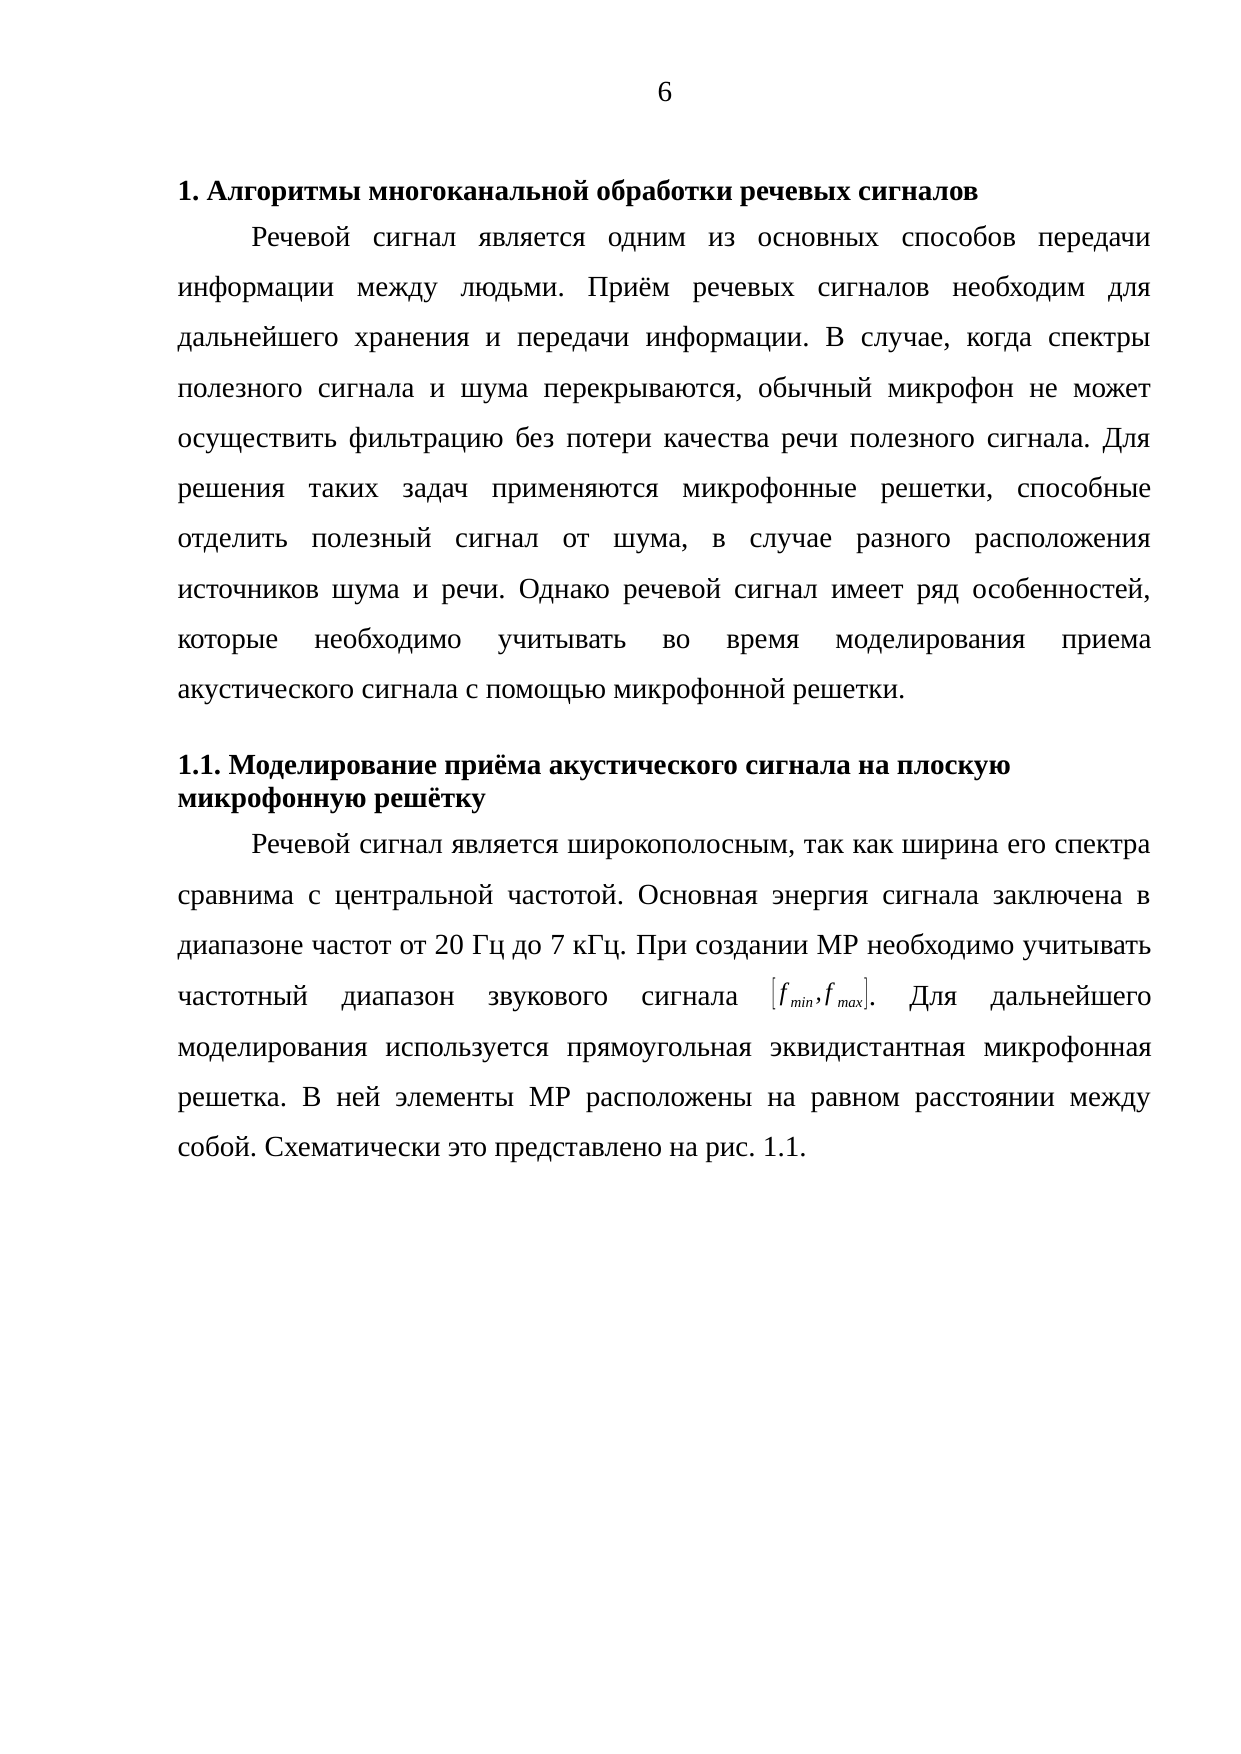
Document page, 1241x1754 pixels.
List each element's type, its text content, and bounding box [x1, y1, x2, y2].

subtitle Алгоритмы многоканальной обработки речевых сигналов [177, 173, 1152, 206]
text Речевой сигнал является широкополосным, так как ширина его спектра сравнима с центральной частотой. Основная энергия сигнала заключена в диапазоне частот от 20 Гц до 7 кГц. При создании МР необходимо учитывать частотный диапазон звукового сигнала . Для дальнейшего моделирования используется прямоугольная эквидистантная микрофонная решетка. В ней элементы МР расположены на равном расстоянии между собой. Схематически это представлено на рис. 1.1. [177, 826, 1152, 1163]
text Речевой сигнал является одним из основных способов передачи информации между людьми. Приём речевых сигналов необходим для дальнейшего хранения и передачи информации. В случае, когда спектры полезного сигнала и шума перекрываются, обычный микрофон не может осуществить фильтрацию без потери качества речи полезного сигнала. Для решения таких задач применяются микрофонные решетки, способные отделить полезный сигнал от шума, в случае разного расположения источников шума и речи. Однако речевой сигнал имеет ряд особенностей, которые необходимо учитывать во время моделирования приема акустического сигнала с помощью микрофонной решетки. [177, 219, 1152, 705]
subtitle 1.1. Моделирование приёма акустического сигнала на плоскую микрофонную решётку [177, 747, 1152, 814]
